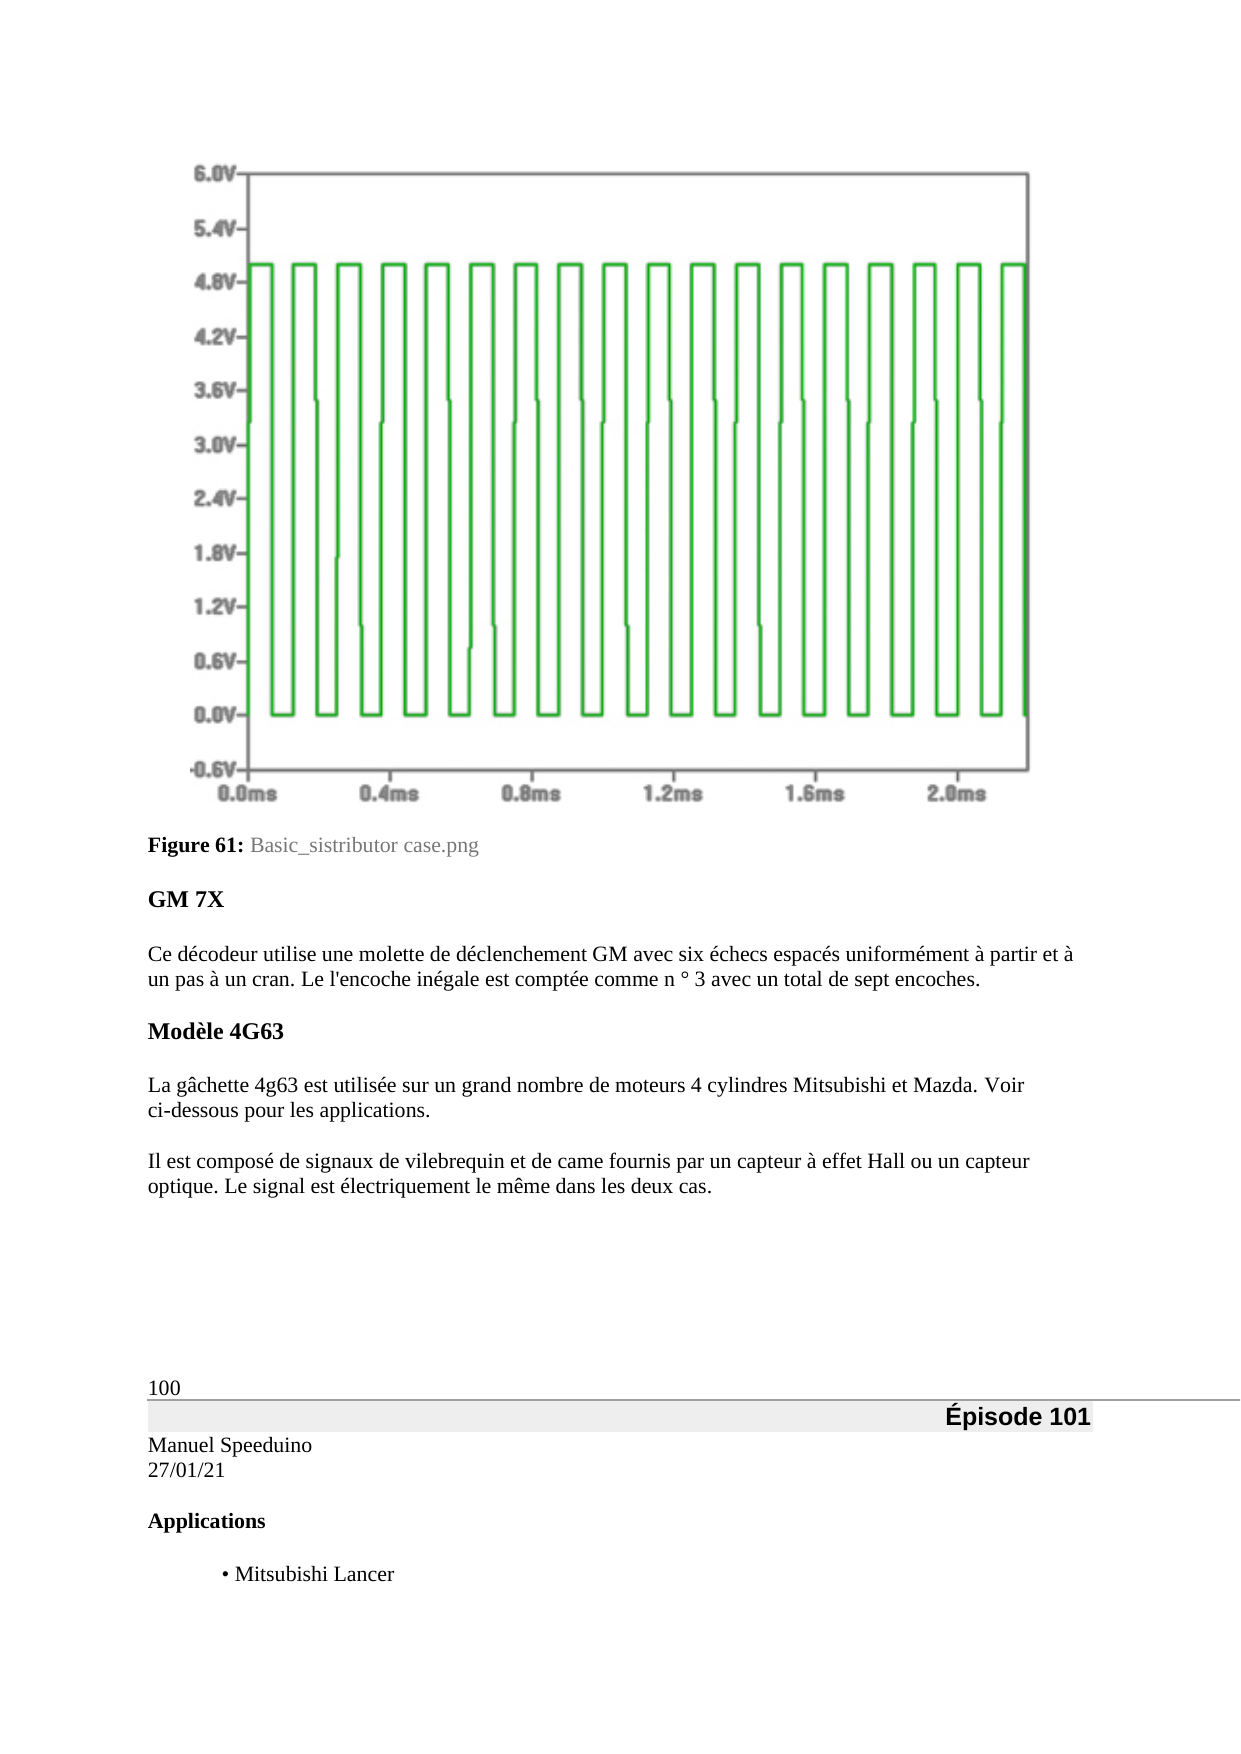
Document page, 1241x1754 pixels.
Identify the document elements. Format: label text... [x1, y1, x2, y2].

text 100 [148, 1375, 1093, 1399]
text GM 7X [148, 885, 1093, 913]
text Il est composé de signaux de vilebrequin et de came fournis par un capteur à effet Hall ou un capteur optique. Le signal est électriquement le même dans les deux cas. [148, 1148, 1093, 1198]
text Manuel Speeduino [148, 1432, 1093, 1457]
text ci-dessous pour les applications. [148, 1097, 1093, 1123]
text Figure 61: Basic_sistributor case.png [148, 832, 1093, 857]
text • Mitsubishi Lancer [148, 1561, 1093, 1586]
text Applications [148, 1508, 1093, 1533]
table_header Épisode 101 [148, 1401, 1093, 1432]
text 27/01/21 [148, 1457, 1093, 1483]
text La gâchette 4g63 est utilisée sur un grand nombre de moteurs 4 cylindres Mitsubishi et Mazda. Voir [148, 1072, 1093, 1097]
text Ce décodeur utilise une molette de déclenchement GM avec six échecs espacés uniformément à partir et à un pas à un cran. Le l'encoche inégale est comptée comme n ° 3 avec un total de sept encoches. [148, 941, 1093, 991]
text Modèle 4G63 [148, 1017, 1093, 1044]
